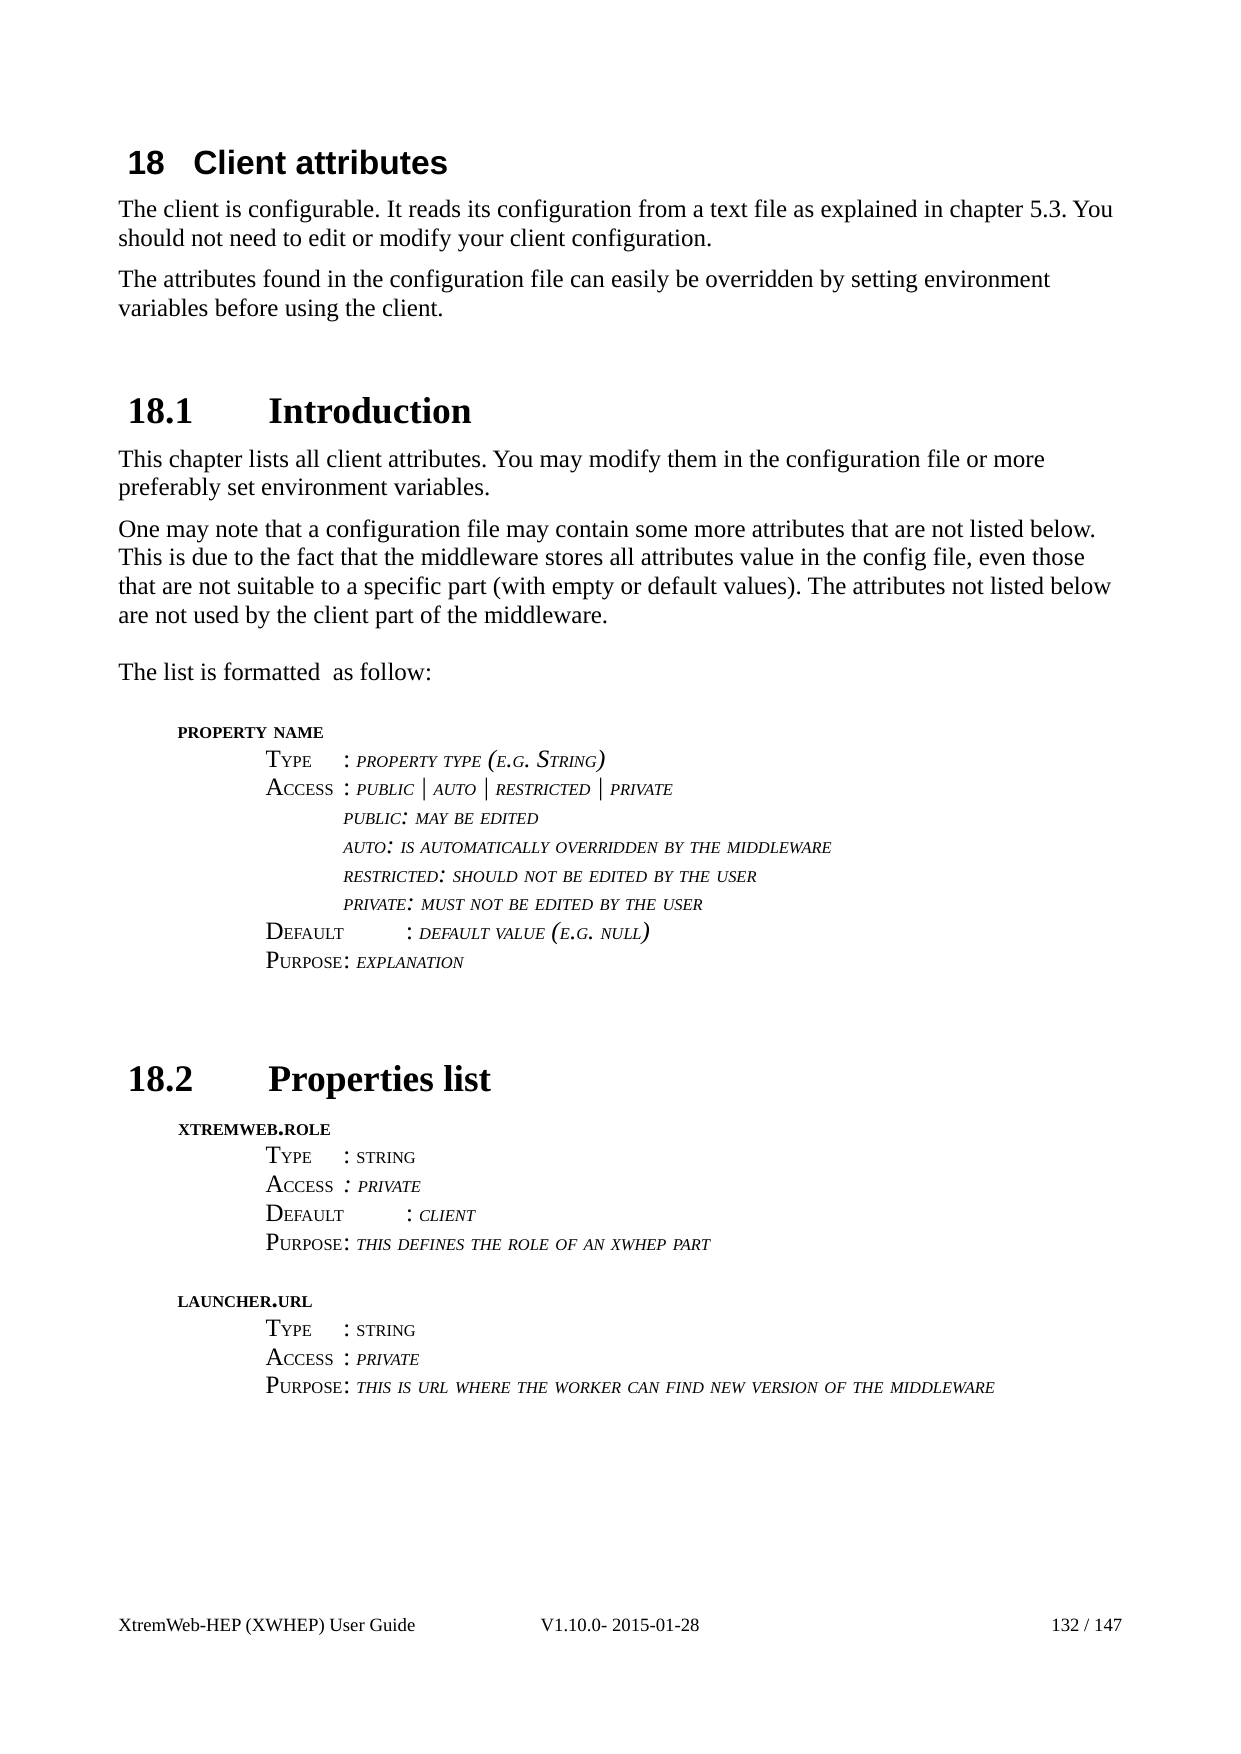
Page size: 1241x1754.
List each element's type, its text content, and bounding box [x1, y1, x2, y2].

text public: may be edited [265, 801, 1122, 830]
text Type : string [265, 1313, 1122, 1342]
text Purpose : this is url where the worker can find new version of the middleware [265, 1371, 1122, 1399]
text launcher.url [177, 1284, 1122, 1313]
text One may note that a configuration file may contain some more attributes that are not listed below. This is due to the fact that the middleware stores all attributes value in the config file, even those that are not suitable to a specific part (with empty or default values). The attributes not listed below are not used by the client part of the middleware. [118, 514, 1122, 629]
text This chapter lists all client attributes. You may modify them in the configuration file or more preferably set environment variables. [118, 444, 1122, 501]
text Purpose : explanation [265, 945, 1122, 974]
text The attributes found in the configuration file can easily be overridden by setting environment variables before using the client. [118, 264, 1122, 322]
text xtremweb.role [178, 1112, 1122, 1141]
text Default : client [265, 1198, 1122, 1227]
text The client is configurable. It reads its configuration from a text file as explained in chapter 5.3. You should not need to edit or modify your client configuration. [118, 194, 1122, 252]
text restricted: should not be edited by the user [265, 859, 1122, 887]
text Type : property type (e.g. String) [265, 744, 1122, 772]
text property name [177, 715, 1122, 744]
subtitle Properties list [118, 1056, 1122, 1099]
text private: must not be edited by the user [265, 887, 1122, 916]
text The list is formatted as follow: [118, 657, 1122, 686]
text Default : default value (e.g. null) [265, 916, 1122, 945]
text Purpose : this defines the role of an xwhep part [265, 1227, 1122, 1256]
subtitle Introduction [118, 388, 1122, 431]
text Access : private [265, 1342, 1122, 1371]
text Access : public | auto | restricted | private [265, 772, 1122, 801]
text Access : private [265, 1169, 1122, 1198]
text auto: is automatically overridden by the middleware [265, 830, 1122, 859]
subtitle Client attributes [118, 143, 1122, 182]
text Type : string [265, 1141, 1122, 1169]
